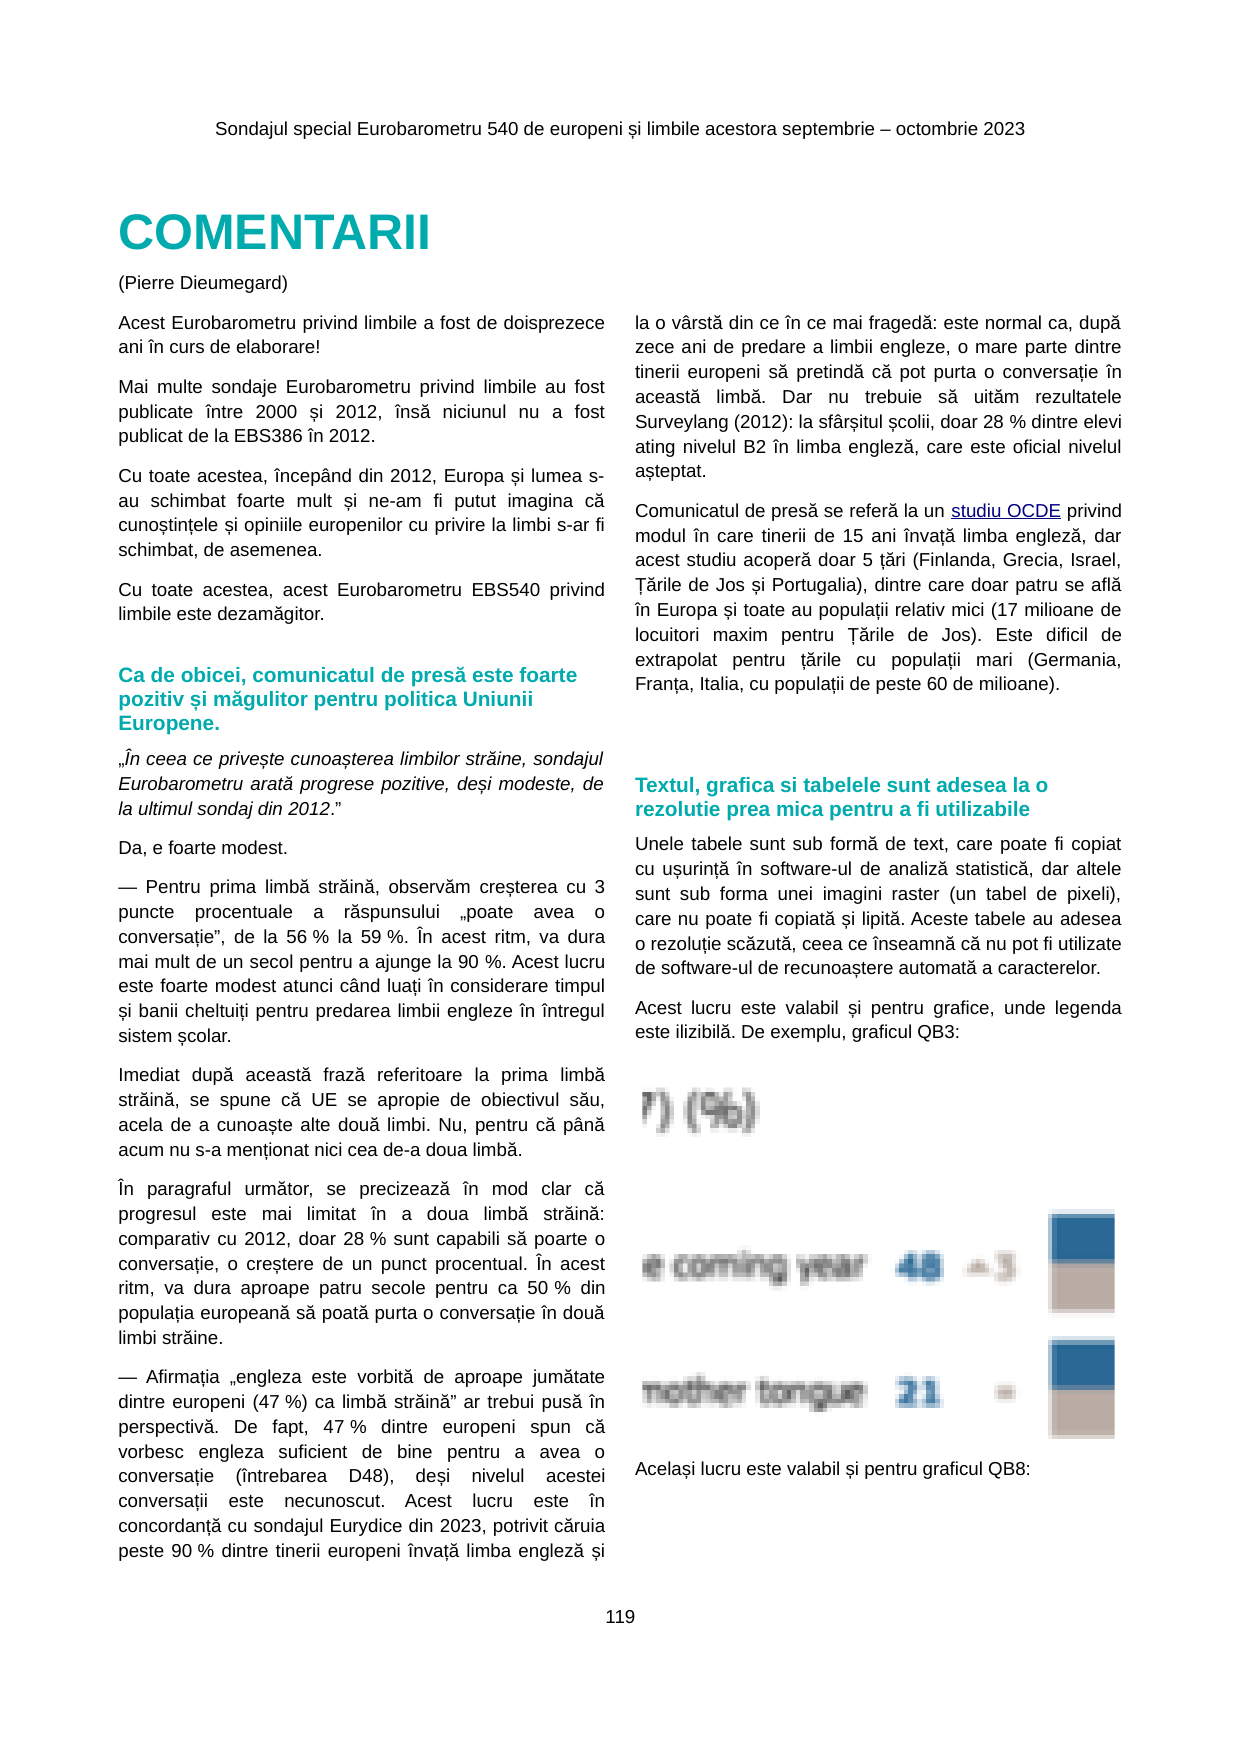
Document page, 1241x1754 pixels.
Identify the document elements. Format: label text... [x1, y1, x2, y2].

text Cu toate acestea, acest Eurobarometru EBS540 privind limbile este dezamăgitor. [118, 578, 605, 625]
text (Pierre Dieumegard) [118, 272, 1122, 294]
text Același lucru este valabil și pentru graficul QB8: [635, 1458, 1122, 1479]
subtitle Ca de obicei, comunicatul de presă este foarte pozitiv și măgulitor pentru politica Uniunii Europene. [118, 663, 605, 735]
subtitle Textul, grafica si tabelele sunt adesea la o rezolutie prea mica pentru a fi utilizabile [635, 773, 1122, 821]
text În paragraful următor, se precizează în mod clar că progresul este mai limitat în a doua limbă străină: comparativ cu 2012, doar 28 % sunt capabili să poarte o conversație, o creștere de un punct procentual. În acest ritm, va dura aproape patru secole pentru ca 50 % din populația europeană să poată purta o conversație în două limbi străine. [118, 1178, 605, 1348]
text „În ceea ce privește cunoașterea limbilor străine, sondajul Eurobarometru arată progrese pozitive, deși modeste, de la ultimul sondaj din 2012.” [118, 748, 605, 819]
text Imediat după această frază referitoare la prima limbă străină, se spune că UE se apropie de obiectivul său, acela de a cunoaște alte două limbi. Nu, pentru că până acum nu s-a menționat nici cea de-a doua limbă. [118, 1064, 605, 1160]
subtitle COMENTARII [118, 202, 1122, 259]
text Acest lucru este valabil și pentru grafice, unde legenda este ilizibilă. De exemplu, graficul QB3: [635, 996, 1122, 1043]
text la o vârstă din ce în ce mai fragedă: este normal ca, după zece ani de predare a limbii engleze, o mare parte dintre tinerii europeni să pretindă că pot purta o conversație în această limbă. Dar nu trebuie să uităm rezultatele Surveylang (2012): la sfârșitul școlii, doar 28 % dintre elevi ating nivelul B2 în limba engleză, care este oficial nivelul așteptat. [635, 311, 1122, 482]
text — Afirmația „engleza este vorbită de aproape jumătate dintre europeni (47 %) ca limbă străină” ar trebui pusă în perspectivă. De fapt, 47 % dintre europeni spun că vorbesc engleza suficient de bine pentru a avea o conversație (întrebarea D48), deși nivelul acestei conversații este necunoscut. Acest lucru este în concordanță cu sondajul Eurydice din 2023, potrivit căruia peste 90 % dintre tinerii europeni învață limba engleză și [118, 1366, 605, 1561]
text — Pentru prima limbă străină, observăm creșterea cu 3 puncte procentuale a răspunsului „poate avea o conversație”, de la 56 % la 59 %. În acest ritm, va dura mai mult de un secol pentru a ajunge la 90 %. Acest lucru este foarte modest atunci când luați în considerare timpul și banii cheltuiți pentru predarea limbii engleze în întregul sistem școlar. [118, 876, 605, 1046]
text Mai multe sondaje Eurobarometru privind limbile au fost publicate între 2000 și 2012, însă niciunul nu a fost publicat de la EBS386 în 2012. [118, 376, 605, 447]
text Acest Eurobarometru privind limbile a fost de doisprezece ani în curs de elaborare! [118, 311, 605, 358]
text Comunicatul de presă se referă la un studiu OCDE privind modul în care tinerii de 15 ani învață limba engleză, dar acest studiu acoperă doar 5 țări (Finlanda, Grecia, Israel, Țările de Jos și Portugalia), dintre care doar patru se află în Europa și toate au populații relativ mici (17 milioane de locuitori maxim pentru Țările de Jos). Este dificil de extrapolat pentru țările cu populații mari (Germania, Franța, Italia, cu populații de peste 60 de milioane). [635, 499, 1122, 695]
text Da, e foarte modest. [118, 837, 605, 858]
picture [642, 1060, 1115, 1457]
text Unele tabele sunt sub formă de text, care poate fi copiat cu ușurință în software-ul de analiză statistică, dar altele sunt sub forma unei imagini raster (un tabel de pixeli), care nu poate fi copiată și lipită. Aceste tabele au adesea o rezoluție scăzută, ceea ce înseamnă că nu pot fi utilizate de software-ul de recunoaștere automată a caracterelor. [635, 833, 1122, 979]
text Cu toate acestea, începând din 2012, Europa și lumea s-au schimbat foarte mult și ne-am fi putut imagina că cunoștințele și opiniile europenilor cu privire la limbi s-ar fi schimbat, de asemenea. [118, 464, 605, 561]
